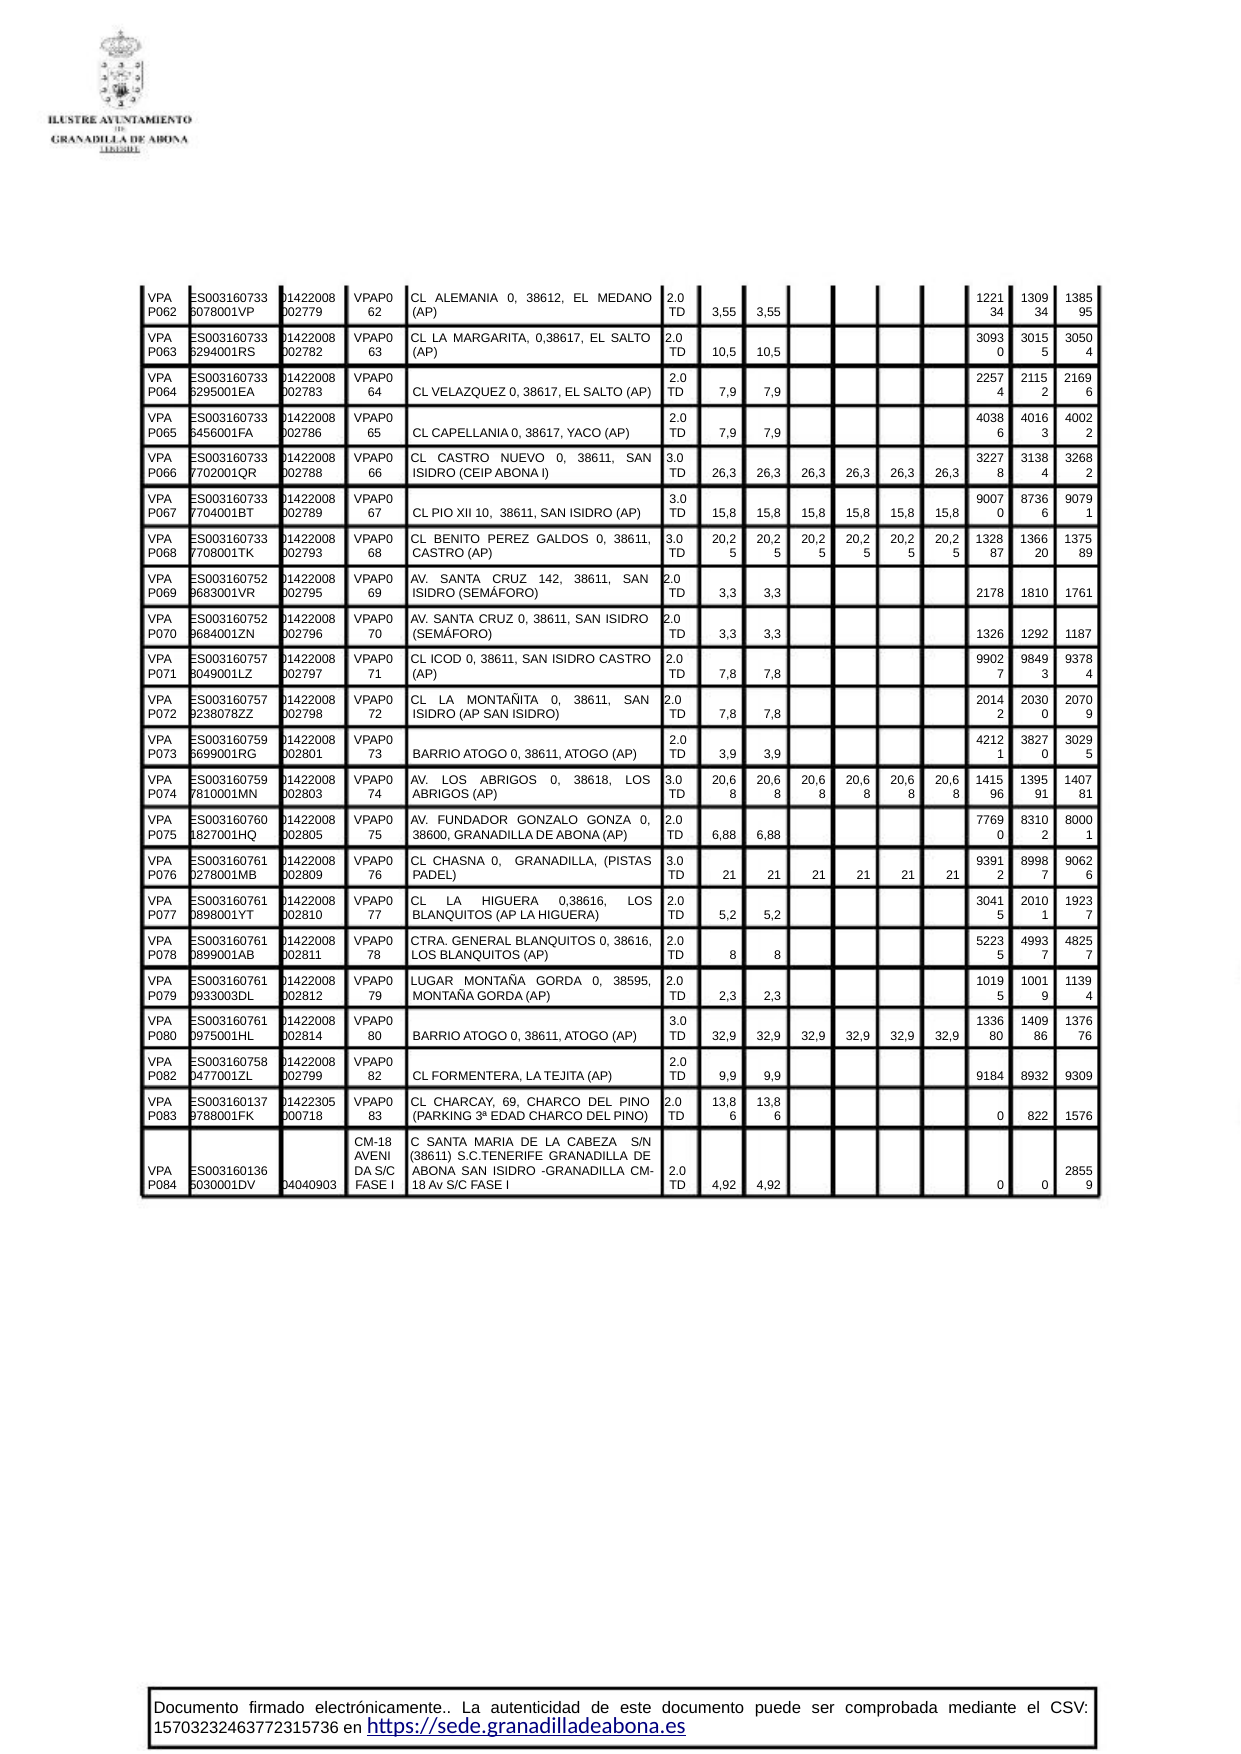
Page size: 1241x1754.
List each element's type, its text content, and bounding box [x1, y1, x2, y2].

text [1073, 828, 1086, 842]
text 2 [997, 868, 1041, 882]
text 5 [1041, 345, 1073, 359]
text 5 [863, 546, 895, 560]
text [1073, 345, 1086, 359]
text BARRIO ATOGO 0, 38611, ATOGO (AP) [412, 747, 667, 761]
text P066 7702001QR 002788 [148, 466, 368, 480]
text 3093 3015 3050 [976, 331, 1118, 345]
text [1073, 868, 1086, 882]
text 34 34 95 [990, 305, 1118, 319]
text 8 [863, 788, 895, 802]
text 7 [1041, 948, 1073, 962]
text P080 0975001HL 002814 80 [148, 1029, 412, 1043]
text 5 [908, 546, 940, 560]
text 7,9 [719, 426, 761, 440]
text 7,9 [763, 386, 806, 399]
text VPA ES003160733 01422008 VPAP0 [148, 411, 420, 425]
text CL FORMENTERA, LA TEJITA (AP) [420, 1069, 667, 1083]
text [1073, 788, 1079, 802]
text P079 0933003DL [148, 989, 281, 1003]
text 2,3 [763, 989, 806, 1003]
text 8 [774, 788, 806, 802]
text 13,8 13,8 [712, 1095, 806, 1109]
text 9902 9849 9378 [976, 653, 1118, 667]
text 81 [1079, 788, 1118, 802]
text [940, 788, 953, 802]
text 21 [812, 868, 851, 882]
text VPA ES003160761 01422008 VPAP0 [148, 1014, 420, 1028]
text P068 7708001TK 002793 68 CASTRO (AP) TD [148, 546, 712, 560]
text [985, 788, 990, 802]
text 9007 8736 9079 [976, 492, 1118, 506]
text 6,88 6,88 [712, 828, 806, 842]
text [1073, 707, 1086, 721]
text 6 [997, 426, 1041, 440]
text 21 [767, 868, 806, 882]
text 8 [997, 466, 1041, 480]
text 6 [1086, 868, 1118, 882]
text 21 [722, 868, 761, 882]
text [1073, 466, 1086, 480]
text 15,8 15,8 15,8 15,8 15,8 15,8 [712, 506, 985, 520]
text TD [669, 426, 711, 440]
text 4038 4016 4002 [976, 411, 1118, 425]
text 04040903 FASE I 18 Av S/C FASE I [281, 1178, 537, 1192]
text VPA ES003160733 01422008 VPAP0 [148, 371, 420, 385]
text 5 [819, 546, 851, 560]
text 2.0 [669, 1055, 712, 1069]
text 3,9 [719, 747, 761, 761]
text VPA ES003160759 01422008 VPAP0 [148, 733, 420, 747]
text BARRIO ATOGO 0, 38611, ATOGO (AP) [412, 1029, 667, 1043]
text (AP) [412, 345, 462, 359]
text TD [669, 345, 711, 359]
text [348, 989, 368, 1003]
text 4 [1086, 989, 1118, 1003]
text [806, 788, 819, 802]
text VPA ES003160733 01422008 VPAP0 [148, 492, 420, 506]
text VPA ES003160136 [148, 1164, 294, 1178]
text TD [669, 707, 711, 721]
text 3,3 [719, 587, 761, 601]
text P065 6456001FA 002786 65 [148, 426, 412, 440]
text ISIDRO (AP SAN ISIDRO) [412, 707, 585, 721]
text (PARKING 3ª EDAD CHARCO DEL PINO) TD [412, 1109, 711, 1123]
text 3 [1041, 426, 1073, 440]
text 7 [997, 667, 1029, 681]
text 3,9 [763, 747, 806, 761]
text VPA ES003160733 01422008 VPAP0 CL CASTRO NUEVO 0, 38611, SAN 3.0 [148, 452, 712, 466]
text 3041 2010 1923 [976, 894, 1118, 908]
text 7,9 [763, 426, 806, 440]
text 8 [774, 948, 806, 962]
text VPA ES003160752 01422008 VPAP0 AV. SANTA CRUZ 0, 38611, SAN ISIDRO 2.0 [148, 612, 712, 626]
text CL VELAZQUEZ 0, 38617, EL SALTO (AP) TD [412, 386, 711, 399]
text 4 [997, 386, 1041, 399]
text 26,3 26,3 26,3 26,3 26,3 26,3 [712, 466, 985, 480]
text 8 [729, 788, 774, 802]
text 4 [1086, 667, 1118, 681]
text TD [669, 1069, 712, 1083]
text VPA ES003160733 01422008 VPAP0 CL LA MARGARITA, 0,38617, EL SALTO 2.0 [148, 331, 712, 345]
text 87 [990, 546, 1029, 560]
text 7,8 [763, 707, 806, 721]
text [851, 788, 863, 802]
text TD [669, 466, 711, 480]
text 1336 1409 1376 [976, 1014, 1117, 1028]
text 7,8 [719, 667, 761, 681]
text 1019 1001 1139 [976, 974, 1118, 988]
text 96 [990, 788, 1029, 802]
text 3 [1041, 667, 1073, 681]
text 21 [946, 868, 985, 882]
text 7 [1086, 908, 1118, 922]
text ISIDRO (CEIP ABONA I) [412, 466, 576, 480]
text P063 6294001RS [148, 345, 281, 359]
text 9,9 [719, 1069, 761, 1083]
text 2178 1810 1761 [976, 587, 1118, 601]
text 6 [774, 1109, 806, 1123]
text P071 8049001LZ 002797 71 (AP) TD [148, 667, 712, 681]
text [1029, 788, 1034, 802]
text MONTAÑA GORDA (AP) [412, 989, 578, 1003]
text P077 0898001YT 002810 77 BLANQUITOS (AP LA HIGUERA) TD [148, 908, 712, 922]
text 9 [1086, 1178, 1117, 1192]
text VPA ES003160759 01422008 VPAP0 AV. LOS ABRIGOS 0, 38618, LOS 3.0 [148, 773, 712, 787]
text 2 [997, 707, 1041, 721]
text 7 [1086, 948, 1118, 962]
text CL CAPELLANIA 0, 38617, YACO (AP) [412, 426, 657, 440]
text P073 6699001RG 002801 73 [148, 747, 412, 761]
text VPA ES003160761 01422008 VPAP0 CL CHASNA 0, GRANADILLA, (PISTAS 3.0 [148, 854, 712, 868]
text 5 [997, 908, 1041, 922]
text 9184 8932 9309 [976, 1069, 1118, 1083]
text P072 9238078ZZ [148, 707, 281, 721]
text 6 [729, 1109, 774, 1123]
text 1 [1086, 828, 1118, 842]
text 9391 8998 9062 [976, 854, 1118, 868]
text 8 [953, 788, 985, 802]
text P082 0477001ZL 002799 82 [148, 1069, 420, 1083]
text 2 [1086, 426, 1118, 440]
text 7,8 [763, 667, 806, 681]
text 3,3 [763, 627, 806, 641]
text 21 [901, 868, 940, 882]
text [578, 989, 669, 1003]
text 79 [368, 989, 407, 1003]
text 7769 8310 8000 [976, 813, 1118, 827]
text 20,2 20,2 20,2 20,2 20,2 20,2 1328 1366 1375 [712, 532, 1117, 546]
text AVENI (38611) S.C.TENERIFE GRANADILLA DE [354, 1149, 712, 1163]
text 002782 [281, 345, 348, 359]
text 0 [1041, 1178, 1073, 1192]
text 2,3 [719, 989, 761, 1003]
text 2855 [1065, 1164, 1117, 1178]
text P070 9684001ZN 002796 70 (SEMÁFORO) TD [148, 627, 712, 641]
text 3.0 [669, 1014, 712, 1028]
text VPA ES003160758 01422008 VPAP0 [148, 1055, 420, 1069]
text 6 [1086, 386, 1118, 399]
text 5,2 [763, 908, 806, 922]
text 2.0 [669, 371, 711, 385]
text DA S/C ABONA SAN ISIDRO -GRANADILLA CM- 2.0 [354, 1164, 712, 1178]
text P074 7810001MN 002803 74 ABRIGOS (AP) TD [148, 788, 712, 802]
text 0 [1041, 747, 1073, 761]
text P084 5030001DV [148, 1178, 281, 1192]
text TD [669, 506, 712, 520]
text TD [669, 1029, 712, 1043]
text 20 [1034, 546, 1073, 560]
text CM-18 C SANTA MARIA DE LA CABEZA S/N [354, 1135, 712, 1149]
text [348, 1109, 368, 1123]
text 5223 4993 4825 [976, 934, 1118, 948]
text 1221 1309 1385 [976, 291, 1118, 305]
text 7,9 [719, 386, 761, 399]
text 5 [774, 546, 806, 560]
text 2014 2030 2070 [976, 693, 1118, 707]
text [1073, 989, 1086, 1003]
text 5 [953, 546, 985, 560]
text 000718 [281, 1109, 348, 1123]
text [1073, 426, 1086, 440]
text 2 [1041, 828, 1073, 842]
text P064 6295001EA 002783 64 [148, 386, 412, 399]
text 5 [729, 546, 761, 560]
text P069 9683001VR 002795 69 ISIDRO (SEMÁFORO) TD [148, 587, 712, 601]
text 0 [997, 345, 1041, 359]
text 63 [368, 345, 407, 359]
text [348, 345, 368, 359]
text 0 [1041, 707, 1073, 721]
text 8 [819, 788, 851, 802]
text 3227 3138 3268 [976, 452, 1118, 466]
text 72 [368, 707, 407, 721]
text 2.0 [669, 411, 711, 425]
text 9 [1086, 707, 1118, 721]
text 0 [997, 506, 1041, 520]
text 002798 [281, 707, 348, 721]
text 3.0 [669, 492, 712, 506]
text 2257 2115 2169 [976, 371, 1118, 385]
text VPA ES003160733 01422008 VPAP0 CL BENITO PEREZ GALDOS 0, 38611, 3.0 [148, 532, 712, 546]
text 1326 1292 1187 [976, 627, 1118, 641]
text P083 9788001FK [148, 1109, 281, 1123]
text VPA ES003160757 01422008 VPAP0 CL LA MONTAÑITA 0, 38611, SAN 2.0 [148, 693, 712, 707]
text VPA ES003160137 01422305 VPAP0 CL CHARCAY, 69, CHARCO DEL PINO 2.0 [148, 1095, 712, 1109]
text 6 [1041, 506, 1073, 520]
text 2 [1086, 466, 1118, 480]
text VPA ES003160761 01422008 VPAP0 LUGAR MONTAÑA GORDA 0, 38595, 2.0 [148, 974, 712, 988]
text 66 [368, 466, 407, 480]
text 1 [1086, 506, 1118, 520]
text 89 [1079, 546, 1118, 560]
text 2.0 [669, 733, 712, 747]
text 32,9 32,9 32,9 32,9 32,9 32,9 80 86 76 [712, 1029, 1117, 1043]
text P075 1827001HQ 002805 75 38600, GRANADILLA DE ABONA (AP) TD [148, 828, 712, 842]
text 83 [368, 1109, 407, 1123]
text 0 [997, 1178, 1029, 1192]
text TD [669, 989, 711, 1003]
text 9 [1041, 989, 1073, 1003]
text 3,55 3,55 [712, 305, 806, 319]
text 2 [1041, 386, 1073, 399]
text 15703232463772315736 en https://sede.granadilladeabona.es [153, 1718, 1113, 1737]
text 822 1576 [1027, 1109, 1118, 1123]
text 1 [997, 747, 1041, 761]
text Documento firmado electrónicamente.. La autenticidad de este documento puede ser comprobada mediante el CSV: [153, 1699, 1113, 1718]
text [1073, 908, 1086, 922]
text 10,5 10,5 [712, 346, 806, 359]
text 8 [729, 948, 761, 962]
text VPA ES003160733 01422008 VPAP0 CL ALEMANIA 0, 38612, EL MEDANO 2.0 [148, 291, 712, 305]
text P076 0278001MB 002809 76 PADEL) TD [148, 868, 712, 882]
text [1073, 386, 1086, 399]
text [462, 345, 669, 359]
text 5 [997, 948, 1041, 962]
text 4 [1086, 345, 1118, 359]
text P062 6078001VP 002779 62 (AP) TD [148, 305, 712, 319]
text P067 7704001BT 002789 67 [148, 506, 412, 520]
text 0 [997, 1109, 1027, 1123]
text 5 [997, 989, 1041, 1003]
text 5 [1086, 747, 1118, 761]
text [576, 466, 669, 480]
text [1073, 948, 1086, 962]
text P078 0899001AB 002811 78 LOS BLANQUITOS (AP) TD [148, 948, 712, 962]
text 8 [908, 788, 940, 802]
text VPA ES003160752 01422008 VPAP0 AV. SANTA CRUZ 142, 38611, SAN 2.0 [148, 572, 712, 586]
text VPA ES003160760 01422008 VPAP0 AV. FUNDADOR GONZALO GONZA 0, 2.0 [148, 813, 712, 827]
text 7 [1041, 868, 1073, 882]
text [1073, 506, 1086, 520]
text VPA ES003160761 01422008 VPAP0 CL LA HIGUERA 0,38616, LOS 2.0 [148, 894, 712, 908]
text 3,3 [719, 627, 761, 641]
text 0 [997, 828, 1041, 842]
text VPA ES003160757 01422008 VPAP0 CL ICOD 0, 38611, SAN ISIDRO CASTRO 2.0 [148, 653, 712, 667]
text [585, 707, 669, 721]
text [1073, 747, 1086, 761]
text 21 [856, 868, 895, 882]
text TD [669, 1178, 711, 1192]
text 4,92 4,92 [712, 1178, 806, 1192]
text 002812 [281, 989, 348, 1003]
text 3,3 [763, 587, 806, 601]
text TD [669, 747, 712, 761]
text 7,8 [719, 707, 761, 721]
text [895, 788, 908, 802]
text 4212 3827 3029 [976, 733, 1118, 747]
text 91 [1034, 788, 1073, 802]
text VPA ES003160761 01422008 VPAP0 CTRA. GENERAL BLANQUITOS 0, 38616, 2.0 [148, 934, 712, 948]
text [348, 707, 368, 721]
text 1 [1041, 908, 1073, 922]
text CL PIO XII 10, 38611, SAN ISIDRO (AP) [412, 506, 667, 520]
text 20,6 20,6 20,6 20,6 20,6 20,6 1415 1395 1407 [712, 773, 1117, 787]
text 4 [1041, 466, 1073, 480]
text 5,2 [719, 908, 761, 922]
text 9,9 [763, 1069, 806, 1083]
